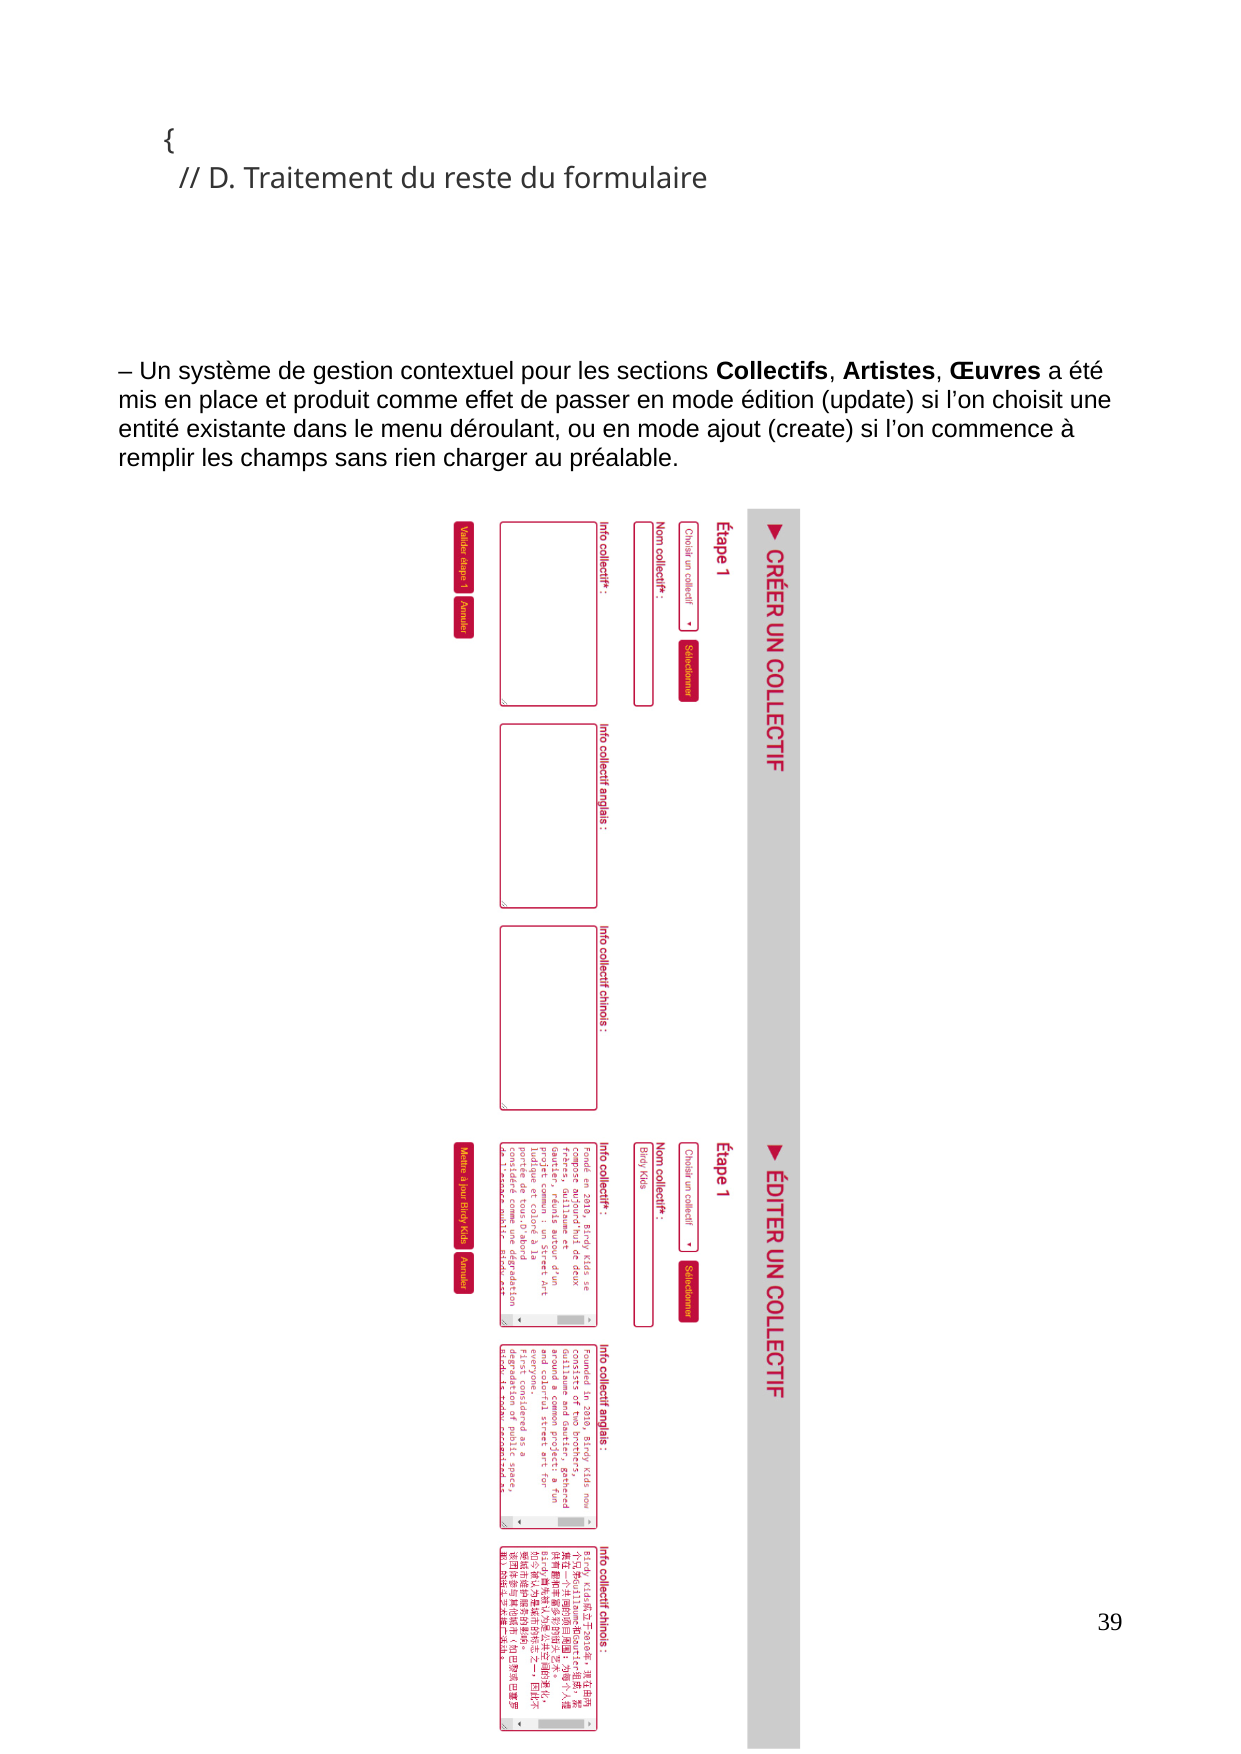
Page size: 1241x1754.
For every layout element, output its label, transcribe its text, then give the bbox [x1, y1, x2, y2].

picture [440, 510, 801, 1748]
text { [118, 118, 1122, 158]
text – Un système de gestion contextuel pour les sections Collectifs, Artistes, Œuvres a été mis en place et produit comme effet de passer en mode édition (update) si l’on choisit une entité existante dans le menu déroulant, ou en mode ajout (create) si l’on commence à remplir les champs sans rien charger au préalable. [118, 356, 1122, 471]
text // D. Traitement du reste du formulaire [118, 158, 1122, 197]
